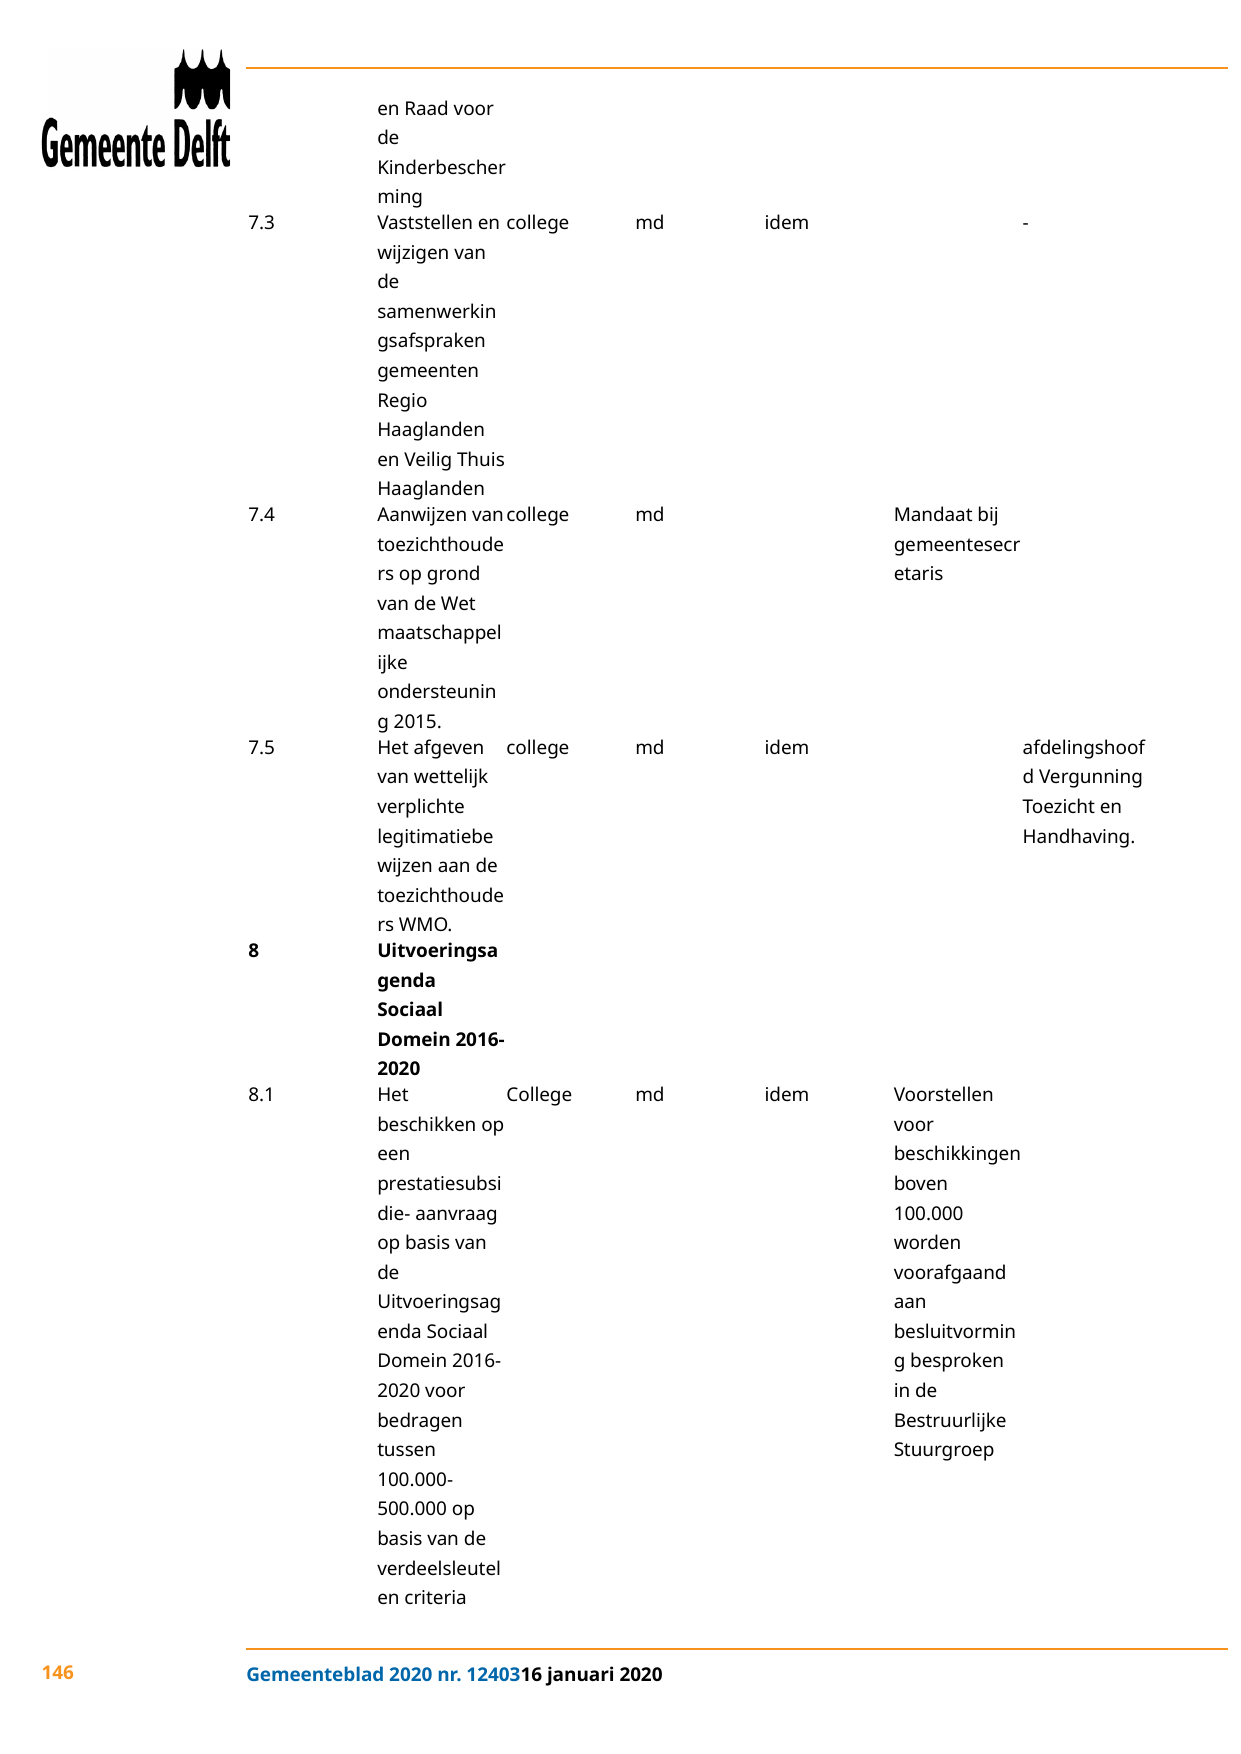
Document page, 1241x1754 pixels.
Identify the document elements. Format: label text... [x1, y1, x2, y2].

table_cell idem [764, 734, 893, 937]
table_cell en Raad voor de Kinderbescherming [377, 95, 506, 209]
table_cell college [506, 501, 635, 734]
picture [41, 47, 231, 172]
table_cell Uitvoeringsagenda Sociaal Domein 2016-2020 [377, 937, 506, 1081]
table_cell 8 [248, 937, 377, 1081]
table_cell md [635, 209, 764, 501]
table_cell [1023, 501, 1152, 734]
table_cell 8.1 [248, 1081, 377, 1610]
table_cell 7.4 [248, 501, 377, 734]
table_cell [1023, 1081, 1152, 1610]
table_cell [635, 95, 764, 209]
table_cell Vaststellen en wijzigen van de samenwerkingsafspraken gemeenten Regio Haaglanden en Veilig Thuis Haaglanden [377, 209, 506, 501]
table_cell afdelingshoofd Vergunning Toezicht en Handhaving. [1023, 734, 1152, 937]
table_cell idem [764, 209, 893, 501]
table_cell md [635, 501, 764, 734]
table_cell [506, 95, 635, 209]
table_cell Het beschikken op een prestatiesubsidie- aanvraag op basis van de Uitvoeringsagenda Sociaal Domein 2016-2020 voor bedragen tussen 100.000-500.000 op basis van de verdeelsleutel en criteria [377, 1081, 506, 1610]
table_cell Het afgeven van wettelijk verplichte legitimatiebewijzen aan de toezichthouders WMO. [377, 734, 506, 937]
table_cell - [1023, 209, 1152, 501]
table_cell [894, 937, 1022, 1081]
table_cell [1023, 95, 1152, 209]
table_cell College [506, 1081, 635, 1610]
table_cell 7.5 [248, 734, 377, 937]
table_cell Aanwijzen van toezichthouders op grond van de Wet maatschappelijke ondersteuning 2015. [377, 501, 506, 734]
table_cell [248, 95, 377, 209]
table_cell [894, 209, 1022, 501]
table_cell md [635, 734, 764, 937]
table_cell md [635, 1081, 764, 1610]
table_cell [1023, 937, 1152, 1081]
table_cell Voorstellen voor beschikkingen boven 100.000 worden voorafgaand aan besluitvorming besproken in de Bestruurlijke Stuurgroep [894, 1081, 1022, 1610]
table_cell Mandaat bij gemeentesecretaris [894, 501, 1022, 734]
table_cell [764, 95, 893, 209]
table_cell [894, 95, 1022, 209]
table_cell [635, 937, 764, 1081]
table_cell [894, 734, 1022, 937]
table_cell college [506, 734, 635, 937]
table_cell [764, 501, 893, 734]
table_cell [764, 937, 893, 1081]
table_cell idem [764, 1081, 893, 1610]
table_cell 7.3 [248, 209, 377, 501]
table_cell college [506, 209, 635, 501]
table_cell [506, 937, 635, 1081]
